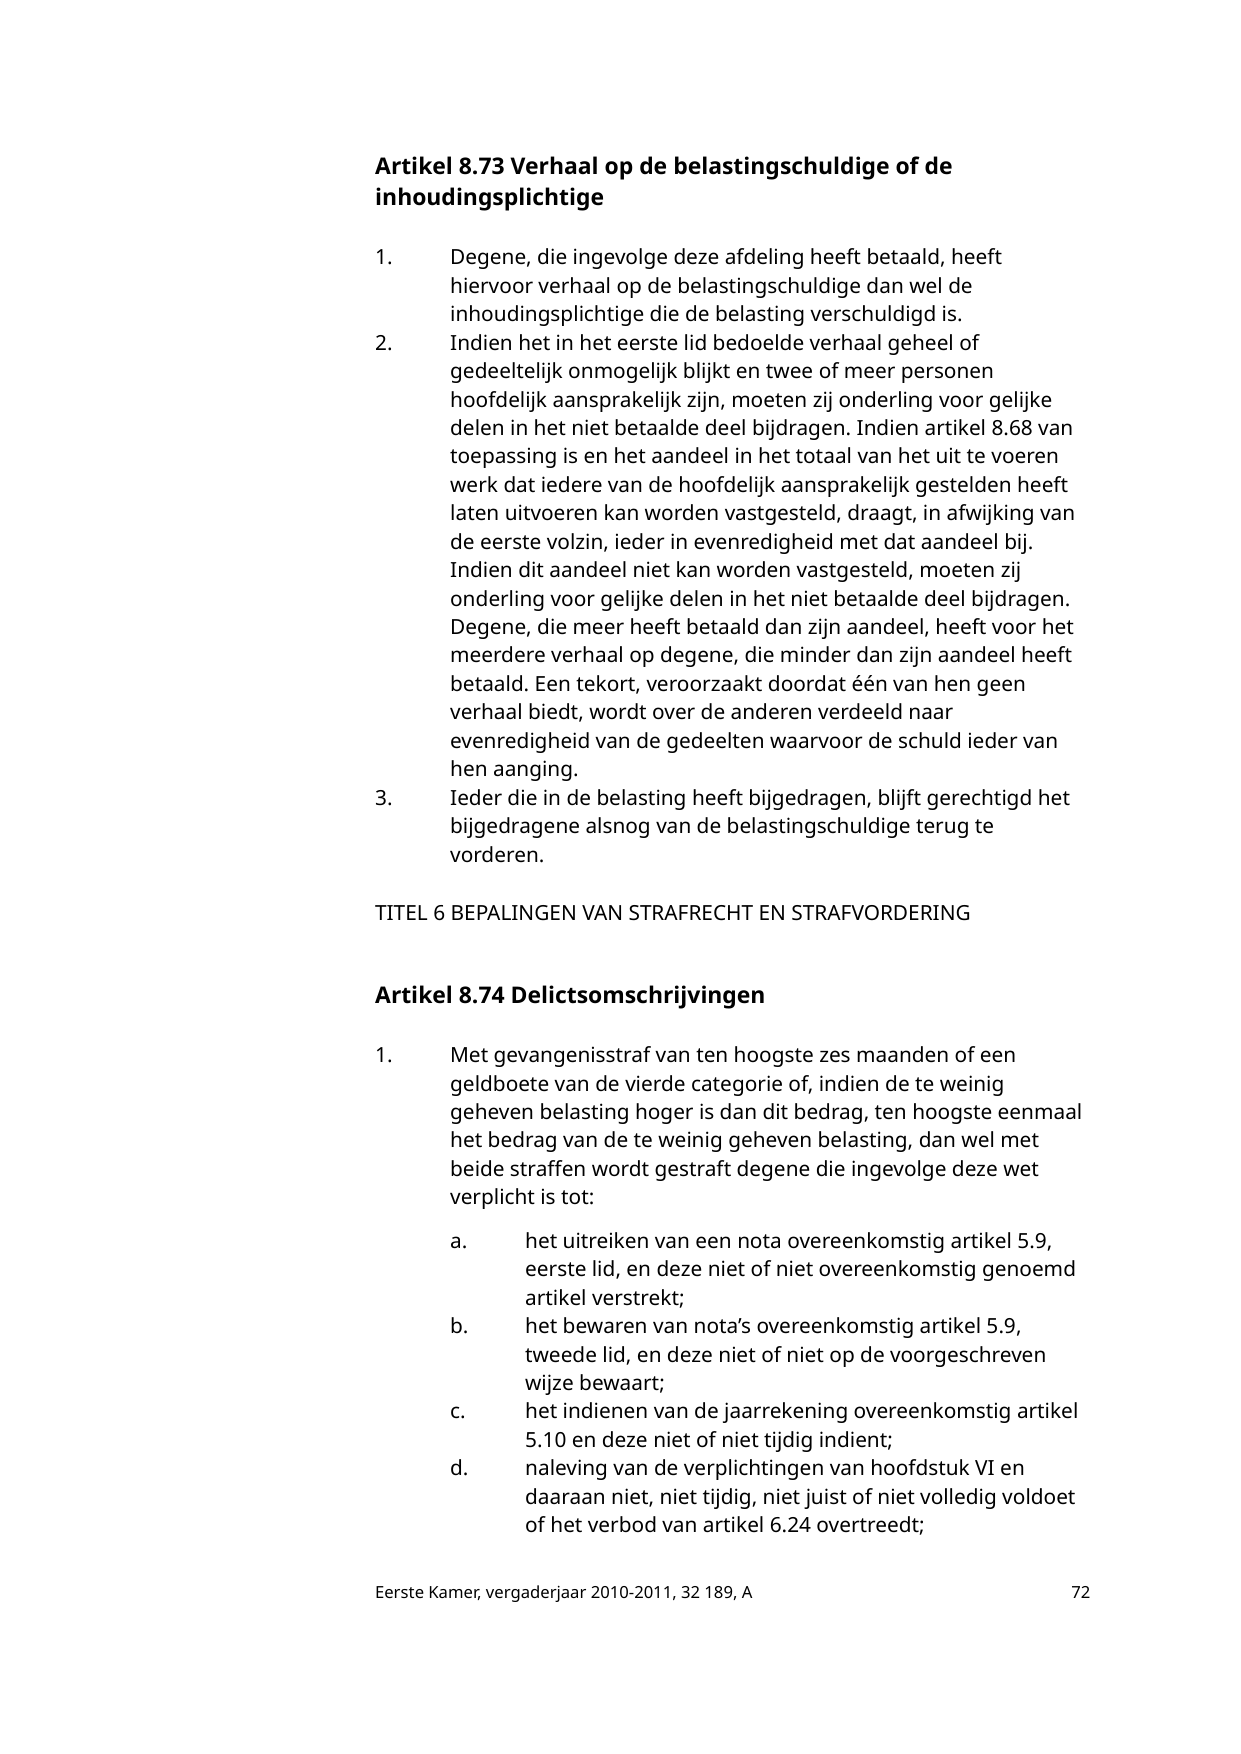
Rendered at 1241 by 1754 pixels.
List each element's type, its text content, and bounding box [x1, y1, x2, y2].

list naleving van de verplichtingen van hoofdstuk VI en daaraan niet, niet tijdig, niet juist of niet volledig voldoet of het verbod van artikel 6.24 overtreedt; [450, 1453, 1090, 1539]
list het bewaren van nota’s overeenkomstig artikel 5.9, tweede lid, en deze niet of niet op de voorgeschreven wijze bewaart; [450, 1311, 1090, 1397]
subtitle TITEL 6 BEPALINGEN VAN STRAFRECHT EN STRAFVORDERING [375, 898, 1090, 927]
list Met gevangenisstraf van ten hoogste zes maanden of een geldboete van de vierde categorie of, indien de te weinig geheven belasting hoger is dan dit bedrag, ten hoogste eenmaal het bedrag van de te weinig geheven belasting, dan wel met beide straffen wordt gestraft degene die ingevolge deze wet verplicht is tot: [375, 1040, 1090, 1211]
list het uitreiken van een nota overeenkomstig artikel 5.9, eerste lid, en deze niet of niet overeenkomstig genoemd artikel verstrekt; [450, 1226, 1090, 1311]
list het indienen van de jaarrekening overeenkomstig artikel 5.10 en deze niet of niet tijdig indient; [450, 1397, 1090, 1453]
subtitle Artikel 8.74 Delictsomschrijvingen [375, 979, 1090, 1010]
list Indien het in het eerste lid bedoelde verhaal geheel of gedeeltelijk onmogelijk blijkt en twee of meer personen hoofdelijk aansprakelijk zijn, moeten zij onderling voor gelijke delen in het niet betaalde deel bijdragen. Indien artikel 8.68 van toepassing is en het aandeel in het totaal van het uit te voeren werk dat iedere van de hoofdelijk aansprakelijk gestelden heeft laten uitvoeren kan worden vastgesteld, draagt, in afwijking van de eerste volzin, ieder in evenredigheid met dat aandeel bij. Indien dit aandeel niet kan worden vastgesteld, moeten zij onderling voor gelijke delen in het niet betaalde deel bijdragen. Degene, die meer heeft betaald dan zijn aandeel, heeft voor het meerdere verhaal op degene, die minder dan zijn aandeel heeft betaald. Een tekort, veroorzaakt doordat één van hen geen verhaal biedt, wordt over de anderen verdeeld naar evenredigheid van de gedeelten waarvoor de schuld ieder van hen aanging. [375, 328, 1090, 783]
subtitle Artikel 8.73 Verhaal op de belastingschuldige of de inhoudingsplichtige [375, 150, 1090, 212]
list Ieder die in de belasting heeft bijgedragen, blijft gerechtigd het bijgedragene alsnog van de belastingschuldige terug te vorderen. [375, 783, 1090, 868]
list Degene, die ingevolge deze afdeling heeft betaald, heeft hiervoor verhaal op de belastingschuldige dan wel de inhoudingsplichtige die de belasting verschuldigd is. [375, 242, 1090, 328]
